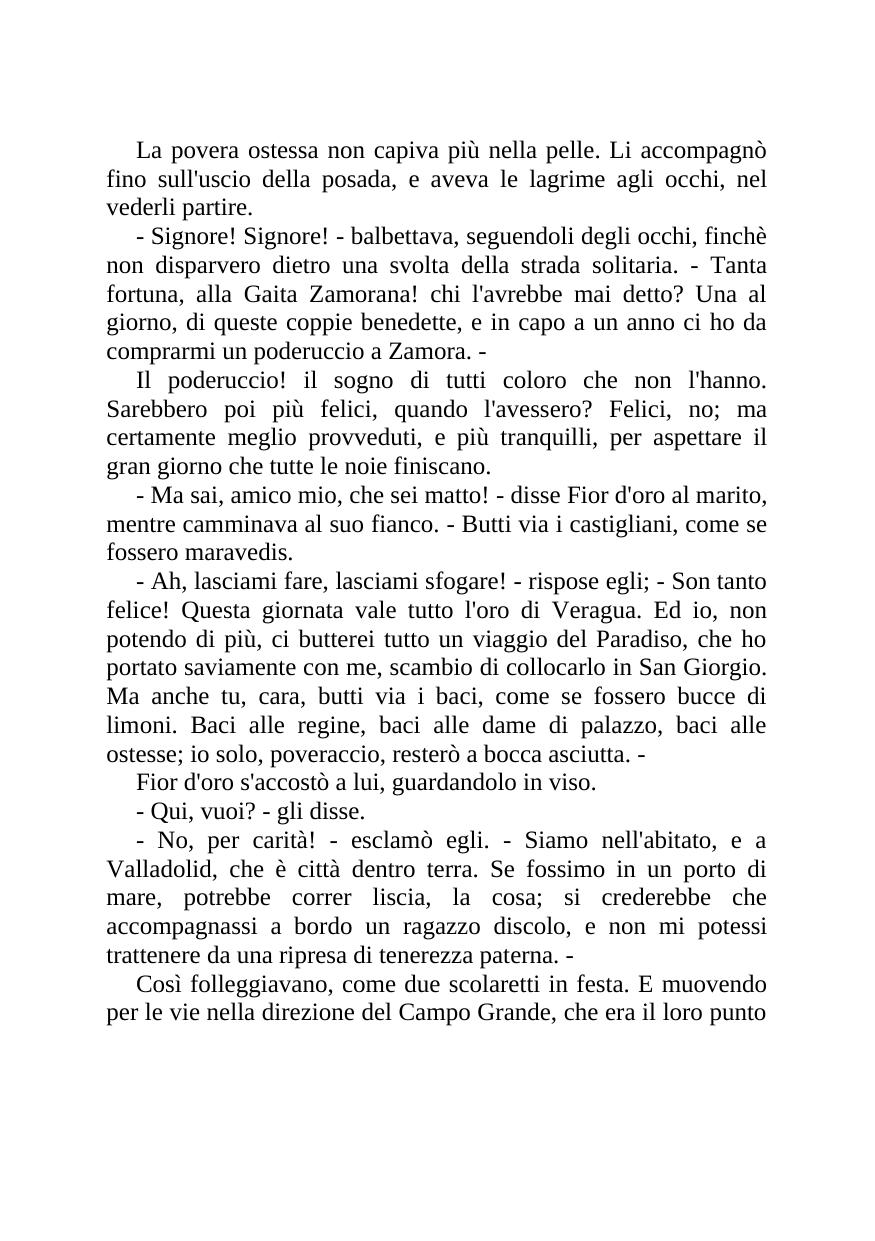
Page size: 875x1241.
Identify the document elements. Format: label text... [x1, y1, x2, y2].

text - Qui, vuoi? - gli disse. [106, 796, 768, 825]
text Fior d'oro s'accostò a lui, guardandolo in viso. [106, 767, 768, 796]
text - Ah, lasciami fare, lasciami sfogare! - rispose egli; - Son tanto felice! Questa giornata vale tutto l'oro di Veragua. Ed io, non potendo di più, ci butterei tutto un viaggio del Paradiso, che ho portato saviamente con me, scambio di collocarlo in San Giorgio. Ma anche tu, cara, butti via i baci, come se fossero bucce di limoni. Baci alle regine, baci alle dame di palazzo, baci alle ostesse; io solo, poveraccio, resterò a bocca asciutta. - [106, 566, 768, 767]
text - Ma sai, amico mio, che sei matto! - disse Fior d'oro al marito, mentre camminava al suo fianco. - Butti via i castigliani, come se fossero maravedis. [106, 480, 768, 566]
text Così folleggiavano, come due scolaretti in festa. E muovendo per le vie nella direzione del Campo Grande, che era il loro punto [106, 969, 768, 1026]
text La povera ostessa non capiva più nella pelle. Li accompagnò fino sull'uscio della posada, e aveva le lagrime agli occhi, nel vederli partire. [106, 135, 768, 221]
text - Signore! Signore! - balbettava, seguendoli degli occhi, finchè non disparvero dietro una svolta della strada solitaria. - Tanta fortuna, alla Gaita Zamorana! chi l'avrebbe mai detto? Una al giorno, di queste coppie benedette, e in capo a un anno ci ho da comprarmi un poderuccio a Zamora. - [106, 221, 768, 365]
text Il poderuccio! il sogno di tutti coloro che non l'hanno. Sarebbero poi più felici, quando l'avessero? Felici, no; ma certamente meglio provveduti, e più tranquilli, per aspettare il gran giorno che tutte le noie finiscano. [106, 365, 768, 480]
text - No, per carità! - esclamò egli. - Siamo nell'abitato, e a Valladolid, che è città dentro terra. Se fossimo in un porto di mare, potrebbe correr liscia, la cosa; si crederebbe che accompagnassi a bordo un ragazzo discolo, e non mi potessi trattenere da una ripresa di tenerezza paterna. - [106, 825, 768, 969]
